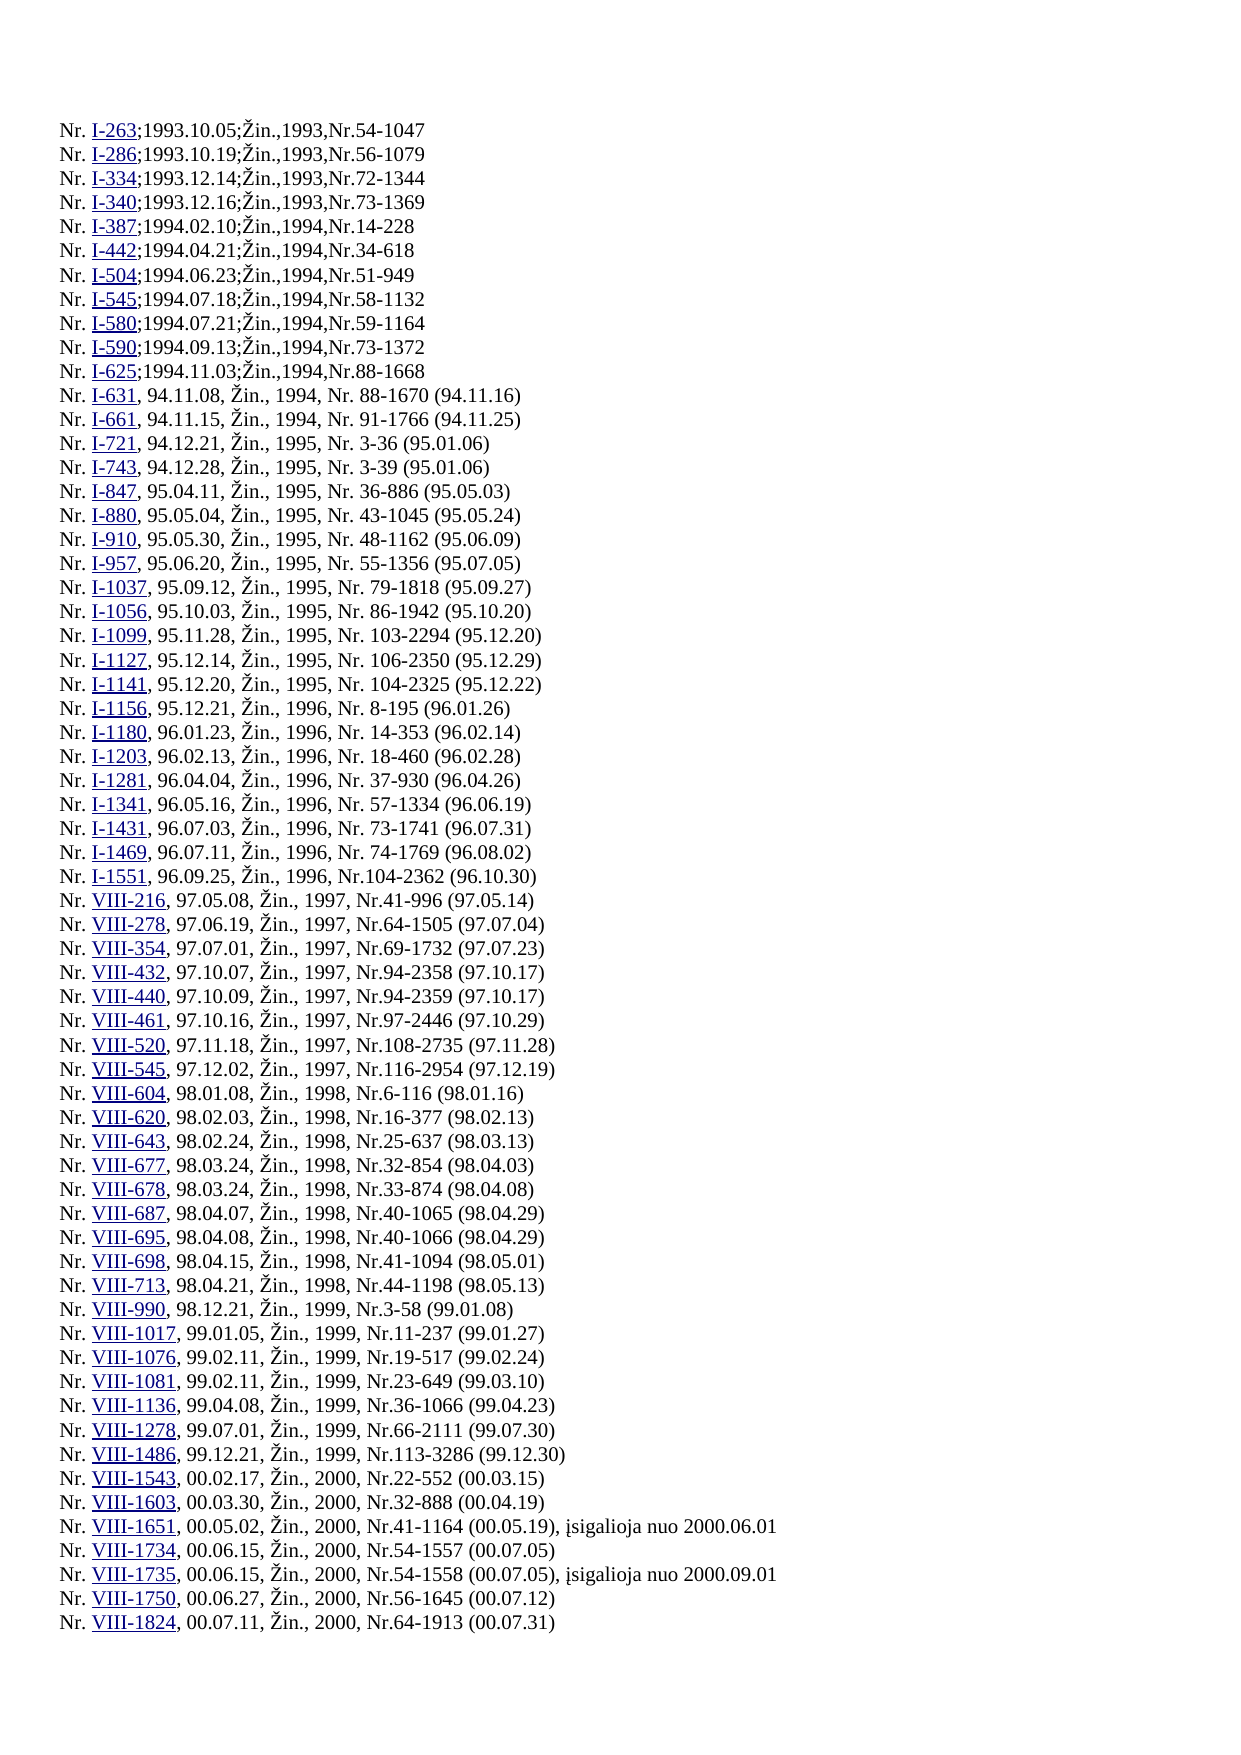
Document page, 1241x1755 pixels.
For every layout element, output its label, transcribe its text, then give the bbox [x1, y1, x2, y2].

text Nr. I-957, 95.06.20, Žin., 1995, Nr. 55-1356 (95.07.05) [59, 551, 1122, 575]
text Nr. I-910, 95.05.30, Žin., 1995, Nr. 48-1162 (95.06.09) [59, 527, 1122, 551]
text Nr. VIII-1081, 99.02.11, Žin., 1999, Nr.23-649 (99.03.10) [59, 1369, 1122, 1393]
text Nr. VIII-278, 97.06.19, Žin., 1997, Nr.64-1505 (97.07.04) [59, 912, 1122, 936]
text Nr. VIII-440, 97.10.09, Žin., 1997, Nr.94-2359 (97.10.17) [59, 984, 1122, 1008]
text Nr. I-442;1994.04.21;Žin.,1994,Nr.34-618 [59, 238, 1122, 262]
text Nr. I-1141, 95.12.20, Žin., 1995, Nr. 104-2325 (95.12.22) [59, 672, 1122, 696]
text Nr. VIII-1486, 99.12.21, Žin., 1999, Nr.113-3286 (99.12.30) [59, 1442, 1122, 1466]
text Nr. I-334;1993.12.14;Žin.,1993,Nr.72-1344 [59, 166, 1122, 190]
text Nr. I-880, 95.05.04, Žin., 1995, Nr. 43-1045 (95.05.24) [59, 503, 1122, 527]
text Nr. VIII-1076, 99.02.11, Žin., 1999, Nr.19-517 (99.02.24) [59, 1345, 1122, 1369]
text Nr. I-1037, 95.09.12, Žin., 1995, Nr. 79-1818 (95.09.27) [59, 575, 1122, 599]
text Nr. VIII-1603, 00.03.30, Žin., 2000, Nr.32-888 (00.04.19) [59, 1490, 1122, 1514]
text Nr. VIII-1824, 00.07.11, Žin., 2000, Nr.64-1913 (00.07.31) [59, 1610, 1122, 1634]
text Nr. I-1341, 96.05.16, Žin., 1996, Nr. 57-1334 (96.06.19) [59, 792, 1122, 816]
text Nr. I-1127, 95.12.14, Žin., 1995, Nr. 106-2350 (95.12.29) [59, 647, 1122, 672]
text Nr. I-1203, 96.02.13, Žin., 1996, Nr. 18-460 (96.02.28) [59, 744, 1122, 768]
text Nr. VIII-461, 97.10.16, Žin., 1997, Nr.97-2446 (97.10.29) [59, 1008, 1122, 1032]
text Nr. I-1469, 96.07.11, Žin., 1996, Nr. 74-1769 (96.08.02) [59, 840, 1122, 864]
text Nr. I-545;1994.07.18;Žin.,1994,Nr.58-1132 [59, 287, 1122, 311]
text Nr. VIII-678, 98.03.24, Žin., 1998, Nr.33-874 (98.04.08) [59, 1177, 1122, 1201]
text Nr. I-847, 95.04.11, Žin., 1995, Nr. 36-886 (95.05.03) [59, 479, 1122, 503]
text Nr. I-661, 94.11.15, Žin., 1994, Nr. 91-1766 (94.11.25) [59, 407, 1122, 431]
text Nr. I-387;1994.02.10;Žin.,1994,Nr.14-228 [59, 214, 1122, 238]
text Nr. VIII-1278, 99.07.01, Žin., 1999, Nr.66-2111 (99.07.30) [59, 1417, 1122, 1442]
text Nr. VIII-604, 98.01.08, Žin., 1998, Nr.6-116 (98.01.16) [59, 1081, 1122, 1105]
text Nr. VIII-990, 98.12.21, Žin., 1999, Nr.3-58 (99.01.08) [59, 1297, 1122, 1321]
text Nr. VIII-1750, 00.06.27, Žin., 2000, Nr.56-1645 (00.07.12) [59, 1586, 1122, 1610]
text Nr. I-340;1993.12.16;Žin.,1993,Nr.73-1369 [59, 190, 1122, 214]
text Nr. VIII-432, 97.10.07, Žin., 1997, Nr.94-2358 (97.10.17) [59, 960, 1122, 984]
text Nr. VIII-687, 98.04.07, Žin., 1998, Nr.40-1065 (98.04.29) [59, 1201, 1122, 1225]
text Nr. I-743, 94.12.28, Žin., 1995, Nr. 3-39 (95.01.06) [59, 455, 1122, 479]
text Nr. I-625;1994.11.03;Žin.,1994,Nr.88-1668 [59, 359, 1122, 383]
text Nr. VIII-1136, 99.04.08, Žin., 1999, Nr.36-1066 (99.04.23) [59, 1393, 1122, 1417]
text Nr. I-1431, 96.07.03, Žin., 1996, Nr. 73-1741 (96.07.31) [59, 816, 1122, 840]
text Nr. I-286;1993.10.19;Žin.,1993,Nr.56-1079 [59, 142, 1122, 166]
text Nr. VIII-1734, 00.06.15, Žin., 2000, Nr.54-1557 (00.07.05) [59, 1538, 1122, 1562]
text Nr. I-1099, 95.11.28, Žin., 1995, Nr. 103-2294 (95.12.20) [59, 623, 1122, 647]
text Nr. VIII-677, 98.03.24, Žin., 1998, Nr.32-854 (98.04.03) [59, 1153, 1122, 1177]
text Nr. I-1056, 95.10.03, Žin., 1995, Nr. 86-1942 (95.10.20) [59, 599, 1122, 623]
text Nr. I-1551, 96.09.25, Žin., 1996, Nr.104-2362 (96.10.30) [59, 864, 1122, 888]
text Nr. I-504;1994.06.23;Žin.,1994,Nr.51-949 [59, 262, 1122, 287]
text Nr. VIII-643, 98.02.24, Žin., 1998, Nr.25-637 (98.03.13) [59, 1129, 1122, 1153]
text Nr. VIII-1735, 00.06.15, Žin., 2000, Nr.54-1558 (00.07.05), įsigalioja nuo 2000.09.01 [59, 1562, 1122, 1586]
text Nr. I-631, 94.11.08, Žin., 1994, Nr. 88-1670 (94.11.16) [59, 383, 1122, 407]
text Nr. I-721, 94.12.21, Žin., 1995, Nr. 3-36 (95.01.06) [59, 431, 1122, 455]
text Nr. VIII-1543, 00.02.17, Žin., 2000, Nr.22-552 (00.03.15) [59, 1466, 1122, 1490]
text Nr. VIII-620, 98.02.03, Žin., 1998, Nr.16-377 (98.02.13) [59, 1105, 1122, 1129]
text Nr. I-263;1993.10.05;Žin.,1993,Nr.54-1047 [59, 118, 1122, 142]
text Nr. VIII-1651, 00.05.02, Žin., 2000, Nr.41-1164 (00.05.19), įsigalioja nuo 2000.06.01 [59, 1514, 1122, 1538]
text Nr. I-1281, 96.04.04, Žin., 1996, Nr. 37-930 (96.04.26) [59, 768, 1122, 792]
text Nr. VIII-545, 97.12.02, Žin., 1997, Nr.116-2954 (97.12.19) [59, 1057, 1122, 1081]
text Nr. VIII-216, 97.05.08, Žin., 1997, Nr.41-996 (97.05.14) [59, 888, 1122, 912]
text Nr. I-580;1994.07.21;Žin.,1994,Nr.59-1164 [59, 311, 1122, 335]
text Nr. I-1156, 95.12.21, Žin., 1996, Nr. 8-195 (96.01.26) [59, 696, 1122, 720]
text Nr. I-590;1994.09.13;Žin.,1994,Nr.73-1372 [59, 335, 1122, 359]
text Nr. I-1180, 96.01.23, Žin., 1996, Nr. 14-353 (96.02.14) [59, 720, 1122, 744]
text Nr. VIII-354, 97.07.01, Žin., 1997, Nr.69-1732 (97.07.23) [59, 936, 1122, 960]
text Nr. VIII-713, 98.04.21, Žin., 1998, Nr.44-1198 (98.05.13) [59, 1273, 1122, 1297]
text Nr. VIII-698, 98.04.15, Žin., 1998, Nr.41-1094 (98.05.01) [59, 1249, 1122, 1273]
text Nr. VIII-695, 98.04.08, Žin., 1998, Nr.40-1066 (98.04.29) [59, 1225, 1122, 1249]
text Nr. VIII-520, 97.11.18, Žin., 1997, Nr.108-2735 (97.11.28) [59, 1032, 1122, 1057]
text Nr. VIII-1017, 99.01.05, Žin., 1999, Nr.11-237 (99.01.27) [59, 1321, 1122, 1345]
